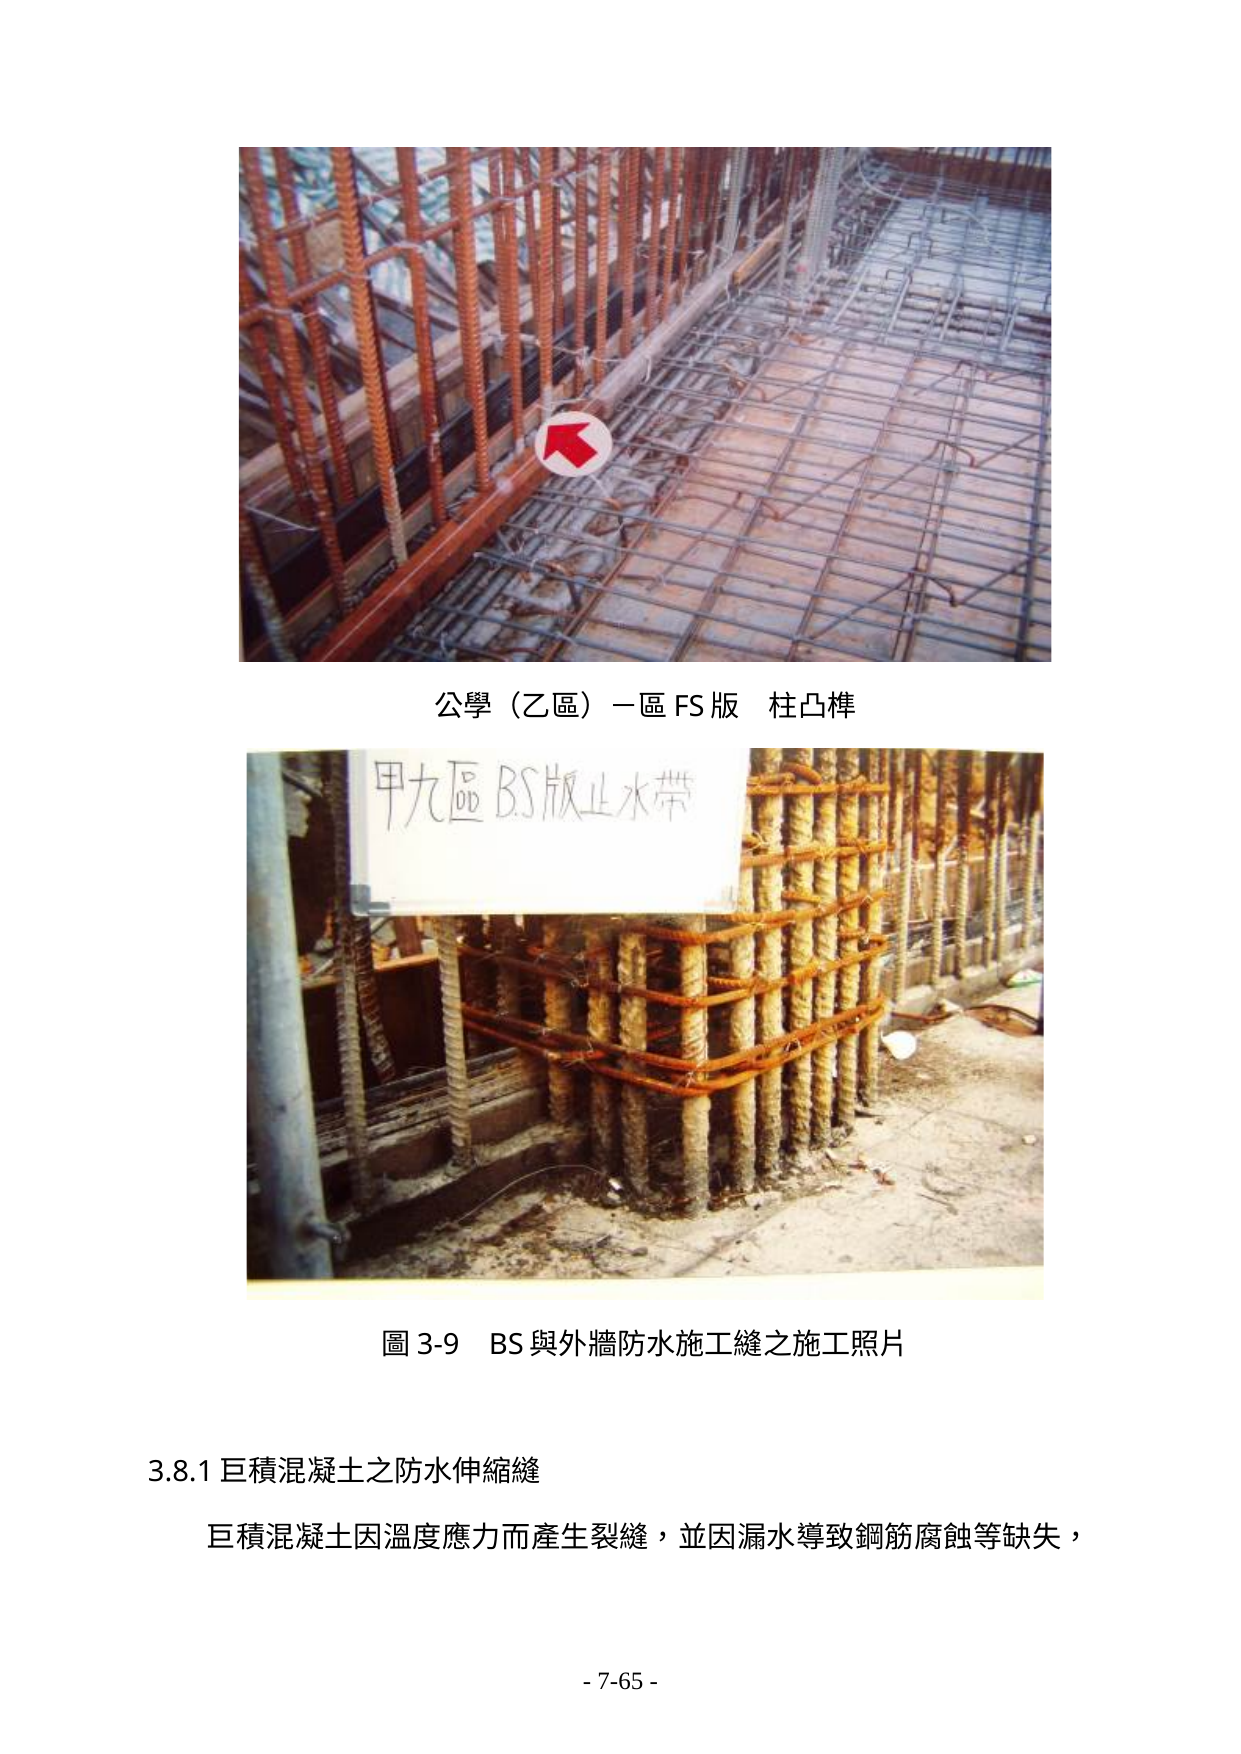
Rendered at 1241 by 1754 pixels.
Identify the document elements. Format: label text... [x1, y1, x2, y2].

text 圖3-9 BS與外牆防水施工縫之施工照片 [198, 1320, 1092, 1363]
text 巨積混凝土因溫度應力而產生裂縫，並因漏水導致鋼筋腐蝕等缺失， [148, 1513, 1092, 1556]
picture [238, 147, 1052, 662]
text 公學（乙區）－區FS版 柱凸榫 [198, 683, 1092, 725]
picture [246, 748, 1044, 1300]
subtitle 3.8.1巨積混凝土之防水伸縮縫 [148, 1448, 1092, 1490]
